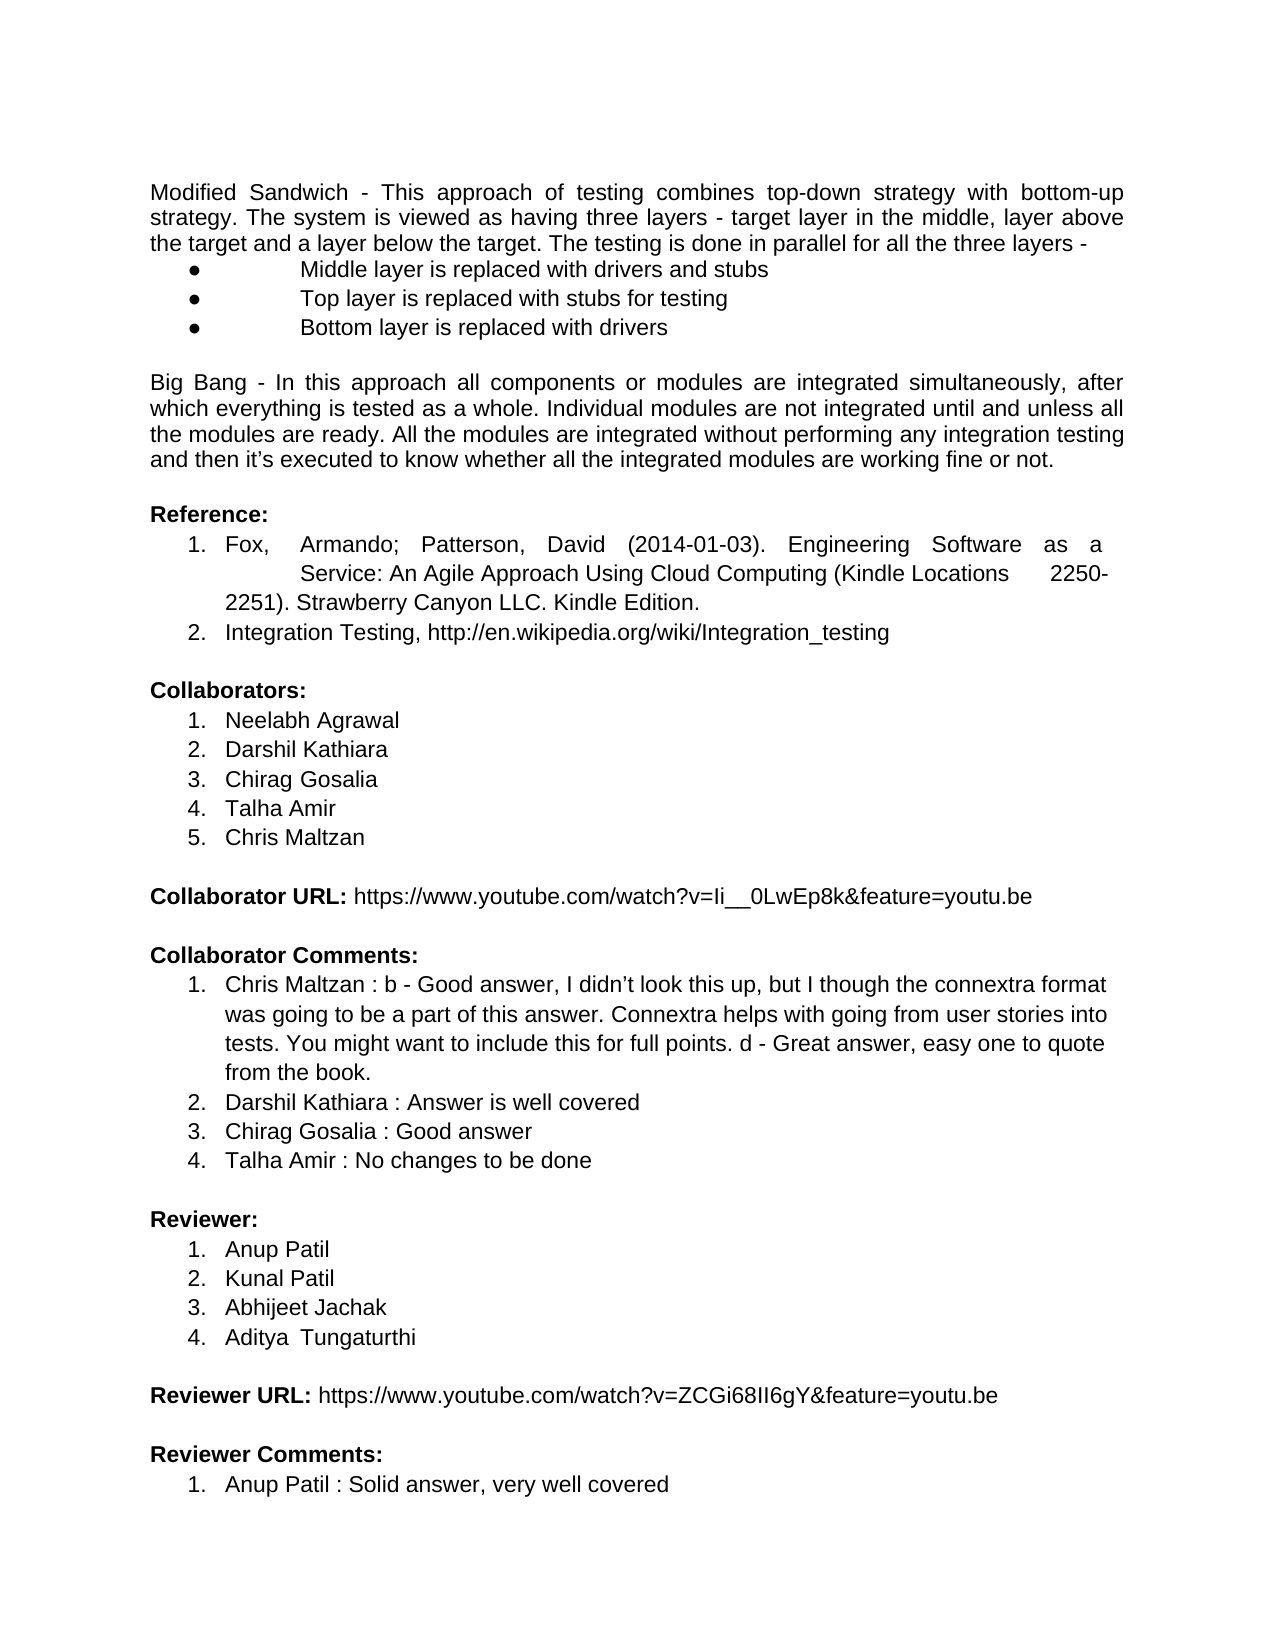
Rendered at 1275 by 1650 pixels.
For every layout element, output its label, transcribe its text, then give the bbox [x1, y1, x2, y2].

list Chirag Gosalia : Good answer [187, 1119, 1125, 1144]
list Anup Patil [187, 1236, 1125, 1262]
list Darshil Kathiara : Answer is well covered [187, 1089, 1125, 1115]
list Aditya Tungaturthi [187, 1324, 1125, 1350]
list Darshil Kathiara [187, 737, 1125, 763]
list Chris Maltzan : b - Good answer, I didn’t look this up, but I though the connextra format was going to be a part of this answer. Connextra helps with going from user stories into tests. You might want to include this for full points. d - Great answer, easy one to quote from the book. [187, 972, 1125, 1086]
list Top layer is replaced with stubs for testing [187, 286, 1125, 311]
list Talha Amir : No changes to be done [187, 1148, 1125, 1174]
list Neelabh Agrawal [187, 708, 1125, 733]
list Abhijeet Jachak [187, 1295, 1125, 1321]
list Integration Testing, http://en.wikipedia.org/wiki/Integration_testing [187, 619, 1125, 645]
list Kunal Patil [187, 1266, 1125, 1291]
text Modified Sandwich - This approach of testing combines top-down strategy with bottom-up strategy. The system is viewed as having three layers - target layer in the middle, layer above the target and a layer below the target. The testing is done in parallel for all the three layers - [150, 179, 1125, 256]
list Middle layer is replaced with drivers and stubs [187, 256, 1125, 282]
list Talha Amir [187, 796, 1125, 821]
list Chirag Gosalia [187, 766, 1125, 792]
text Big Bang - In this approach all components or modules are integrated simultaneously, after which everything is tested as a whole. Individual modules are not integrated until and unless all the modules are ready. All the modules are integrated without performing any integration testing and then it’s executed to know whether all the integrated modules are working fine or not. [150, 370, 1125, 473]
list Fox, Armando; Patterson, David (2014-01-03). Engineering Software as a Service: An Agile Approach Using Cloud Computing (Kindle Locations 2250-2251). Strawberry Canyon LLC. Kindle Edition. [187, 531, 1125, 616]
text Collaborator URL: https://www.youtube.com/watch?v=Ii__0LwEp8k&feature=youtu.be [150, 884, 1125, 909]
list Chris Maltzan [187, 825, 1125, 851]
text Reference: [150, 502, 1125, 528]
list Anup Patil : Solid answer, very well covered [187, 1471, 1125, 1497]
text Collaborator Comments: [150, 943, 1125, 968]
text Collaborators: [150, 678, 1125, 704]
text Reviewer Comments: [150, 1442, 1125, 1468]
text Reviewer: [150, 1207, 1125, 1233]
text Reviewer URL: https://www.youtube.com/watch?v=ZCGi68II6gY&feature=youtu.be [150, 1383, 1125, 1409]
list Bottom layer is replaced with drivers [187, 315, 1125, 341]
